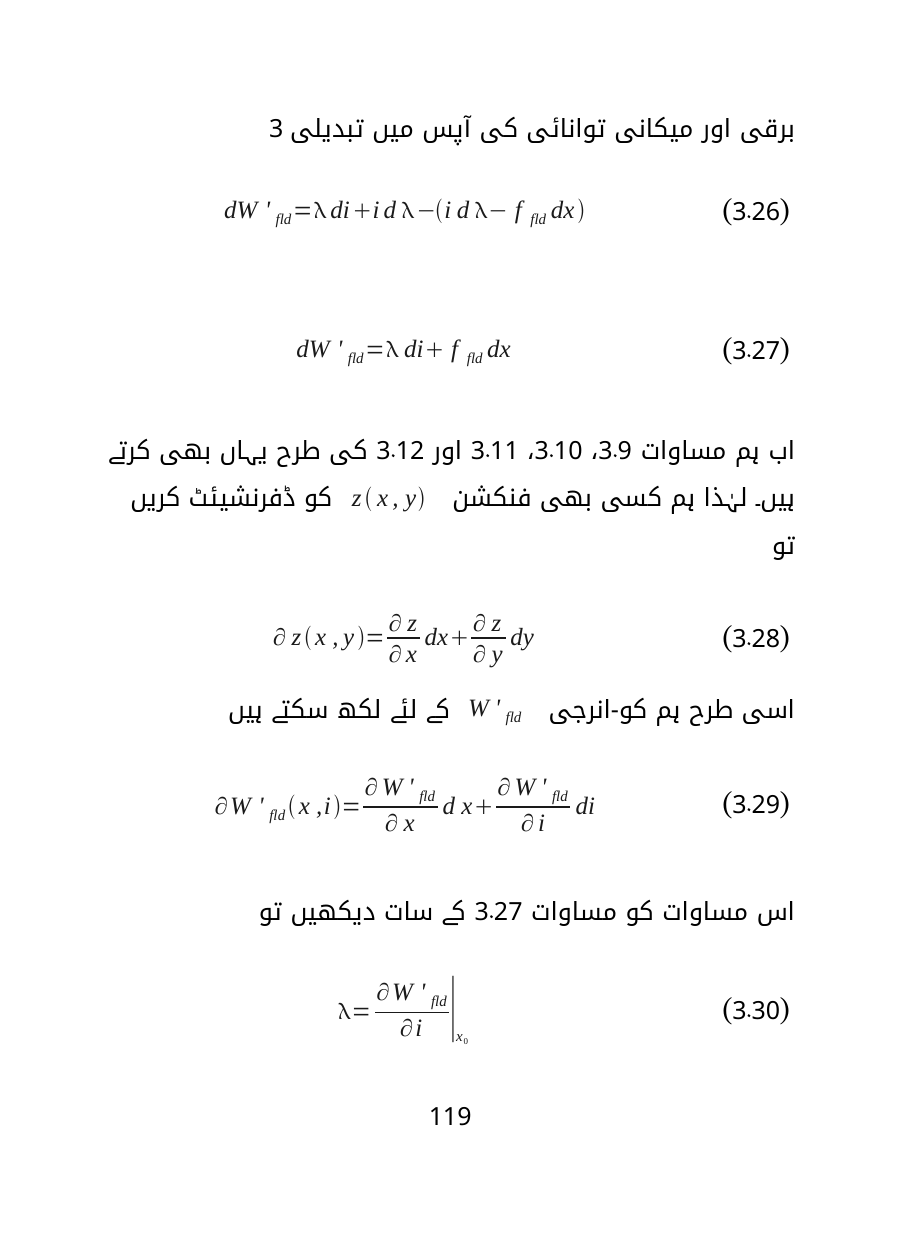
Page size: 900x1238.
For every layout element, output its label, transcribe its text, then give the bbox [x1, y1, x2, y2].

table_header [105, 322, 694, 393]
text اس مساوات کو مساوات 3.27 کے سات دیکھیں تو [105, 888, 795, 936]
text اب ہم مساوات 3.9، 3.10، 3.11 اور 3.12 کی طرح یہاں بھی کرتے ہیں۔ لہٰذا ہم کسی بھی فنکشن کو ڈفرنشیئٹ کریں تو [105, 427, 795, 569]
table_header (3.27) [694, 322, 795, 393]
table_header [105, 970, 692, 1065]
table_header (3.28) [693, 604, 795, 686]
table_header [105, 183, 695, 254]
text اسی طرح ہم کو-انرجی کے لئے لکھ سکتے ہیں [105, 686, 795, 734]
table_header [105, 604, 692, 686]
table_header [105, 768, 695, 854]
table_header (3.29) [695, 768, 795, 854]
table_header (3.26) [695, 183, 795, 254]
table_header (3.30) [693, 970, 795, 1065]
